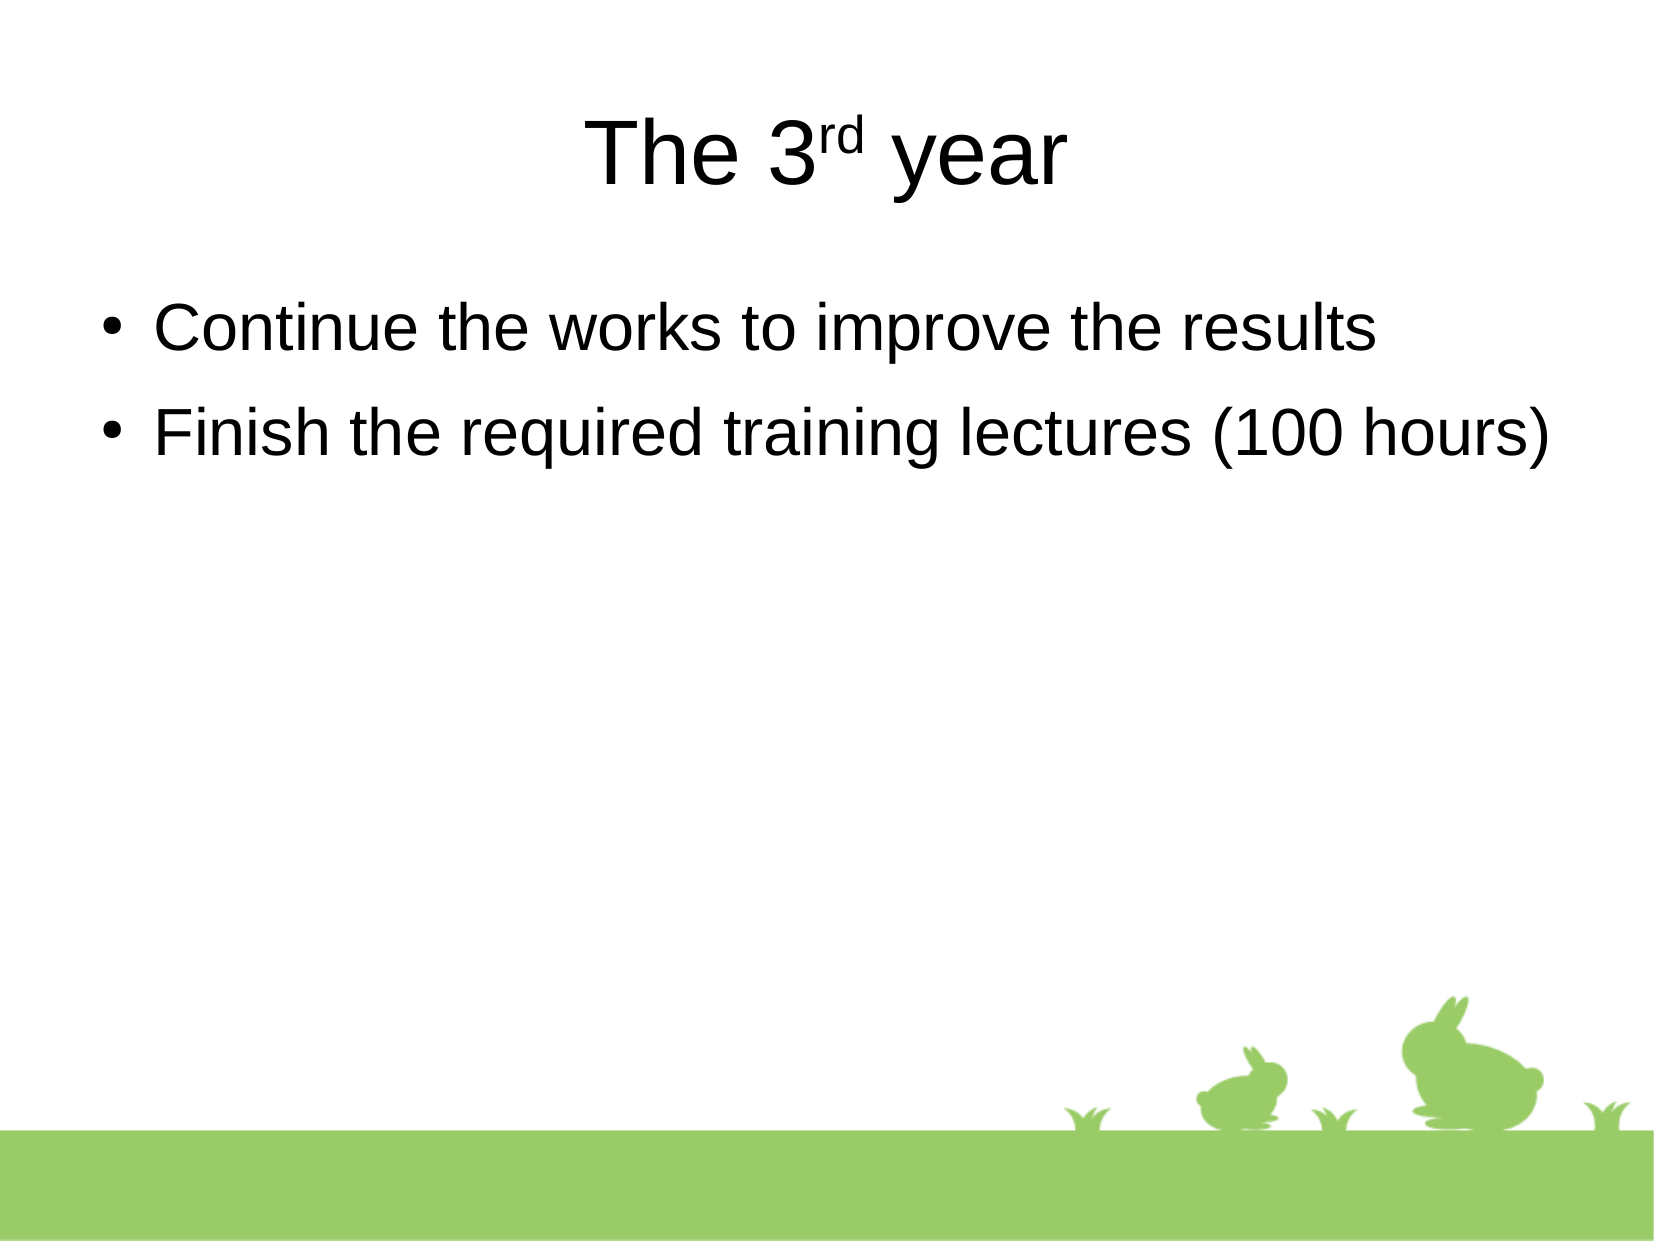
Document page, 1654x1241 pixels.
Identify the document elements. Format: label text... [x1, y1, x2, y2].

list Continue the works to improve the results Finish the required training lectures (100 hours) [82, 290, 1571, 1010]
title The 3rd year [82, 49, 1571, 257]
picture [0, 0, 1654, 1241]
